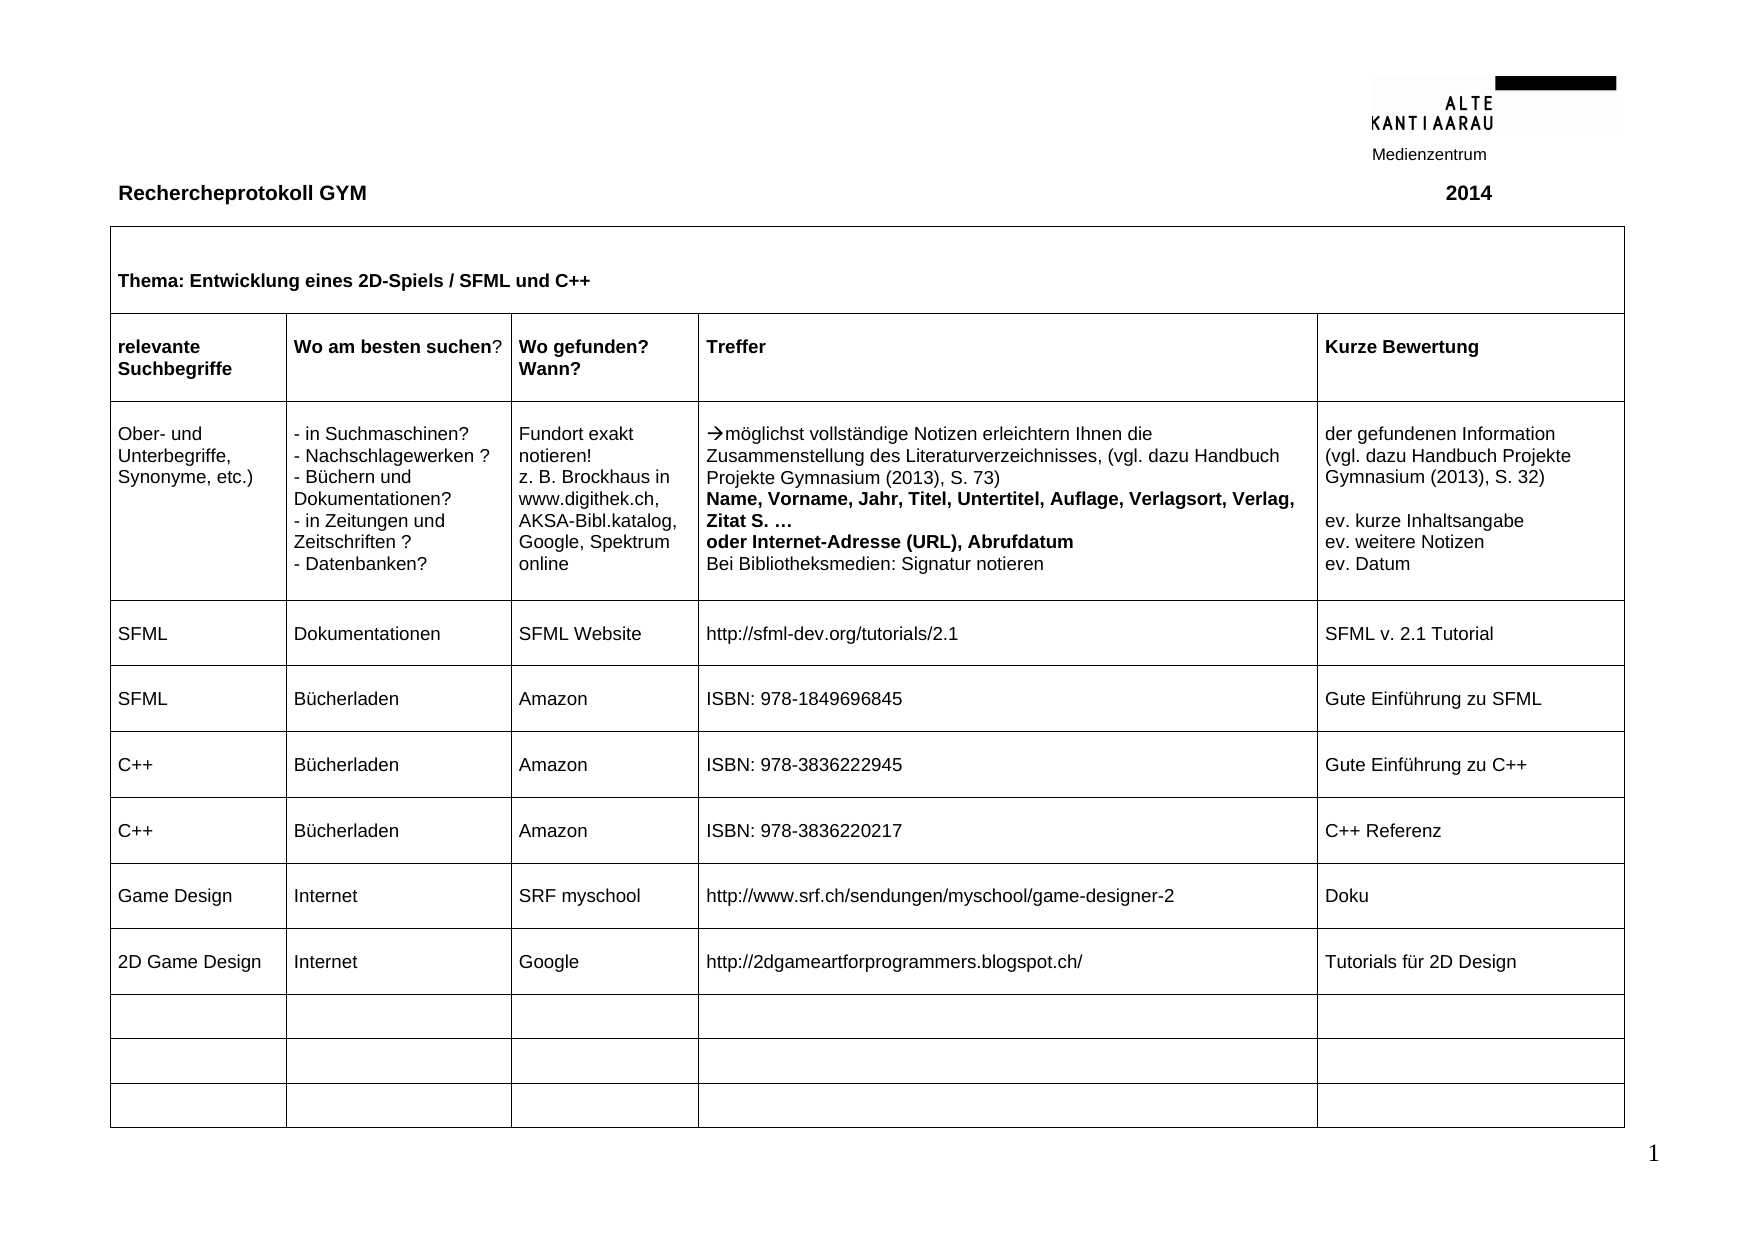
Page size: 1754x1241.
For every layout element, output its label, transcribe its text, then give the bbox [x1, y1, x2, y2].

table_cell C++ [111, 732, 286, 797]
table_cell ISBN: 978-1849696845 [699, 666, 1317, 731]
table_cell Amazon [512, 666, 698, 731]
table_cell http://2dgameartforprogrammers.blogspot.ch/ [699, 929, 1317, 994]
table_cell http://www.srf.ch/sendungen/myschool/game-designer-2 [699, 864, 1317, 928]
table_cell Bücherladen [287, 666, 511, 731]
table_cell [1318, 995, 1624, 1038]
table_cell SFML [111, 601, 286, 665]
table_cell Amazon [512, 798, 698, 863]
table_cell Bücherladen [287, 732, 511, 797]
table_cell ISBN: 978-3836222945 [699, 732, 1317, 797]
table_cell Tutorials für 2D Design [1318, 929, 1624, 994]
table_cell Doku [1318, 864, 1624, 928]
table_cell [512, 995, 698, 1038]
table_cell Wo am besten suchen? [287, 314, 511, 401]
table_cell Fundort exakt notieren! z. B. Brockhaus in www.digithek.ch, AKSA-Bibl.katalog, Google, Spektrum online [512, 402, 698, 600]
table_cell [287, 1084, 511, 1127]
table_cell relevante Suchbegriffe [111, 314, 286, 401]
table_cell der gefundenen Information (vgl. dazu Handbuch Projekte Gymnasium (2013), S. 32) ev. kurze Inhaltsangabe ev. weitere Notizen ev. Datum [1318, 402, 1624, 600]
table_cell [287, 1039, 511, 1082]
table_cell Bücherladen [287, 798, 511, 863]
table_cell [111, 1084, 286, 1127]
table_cell Dokumentationen [287, 601, 511, 665]
text Medienzentrum [782, 144, 1660, 163]
table_cell Amazon [512, 732, 698, 797]
table_cell C++ Referenz [1318, 798, 1624, 863]
table_cell 2D Game Design [111, 929, 286, 994]
table_cell Gute Einführung zu SFML [1318, 666, 1624, 731]
table_cell [111, 1039, 286, 1082]
table_cell Gute Einführung zu C++ [1318, 732, 1624, 797]
table_cell Internet [287, 864, 511, 928]
table_cell möglichst vollständige Notizen erleichtern Ihnen die Zusammenstellung des Literaturverzeichnisses, (vgl. dazu Handbuch Projekte Gymnasium (2013), S. 73) Name, Vorname, Jahr, Titel, Untertitel, Auflage, Verlagsort, Verlag, Zitat S. … oder Internet-Adresse (URL), Abrufdatum Bei Bibliotheksmedien: Signatur notieren [699, 402, 1317, 600]
table_cell SFML Website [512, 601, 698, 665]
table_cell [512, 1084, 698, 1127]
picture [1372, 76, 1617, 130]
table_cell SRF myschool [512, 864, 698, 928]
table_cell [111, 995, 286, 1038]
table_header Thema: Entwicklung eines 2D-Spiels / SFML und C++ [111, 227, 1624, 313]
table_cell [1318, 1084, 1624, 1127]
table_cell [1318, 1039, 1624, 1082]
text Rechercheprotokoll GYM 2014 [118, 181, 1660, 204]
table_cell Internet [287, 929, 511, 994]
table_cell Google [512, 929, 698, 994]
table_cell Game Design [111, 864, 286, 928]
table_cell [699, 1039, 1317, 1082]
table_cell SFML [111, 666, 286, 731]
table_cell Treffer [699, 314, 1317, 401]
table_cell [287, 995, 511, 1038]
table_cell SFML v. 2.1 Tutorial [1318, 601, 1624, 665]
table_cell http://sfml-dev.org/tutorials/2.1 [699, 601, 1317, 665]
table_cell ISBN: 978-3836220217 [699, 798, 1317, 863]
table_cell [699, 1084, 1317, 1127]
table_cell [512, 1039, 698, 1082]
table_cell - in Suchmaschinen? - Nachschlagewerken ? - Büchern und Dokumentationen? - in Zeitungen und Zeitschriften ? - Datenbanken? [287, 402, 511, 600]
table_cell [699, 995, 1317, 1038]
table_cell Kurze Bewertung [1318, 314, 1624, 401]
table_cell Wo gefunden? Wann? [512, 314, 698, 401]
table_cell Ober- und Unterbegriffe, Synonyme, etc.) [111, 402, 286, 600]
table_cell C++ [111, 798, 286, 863]
